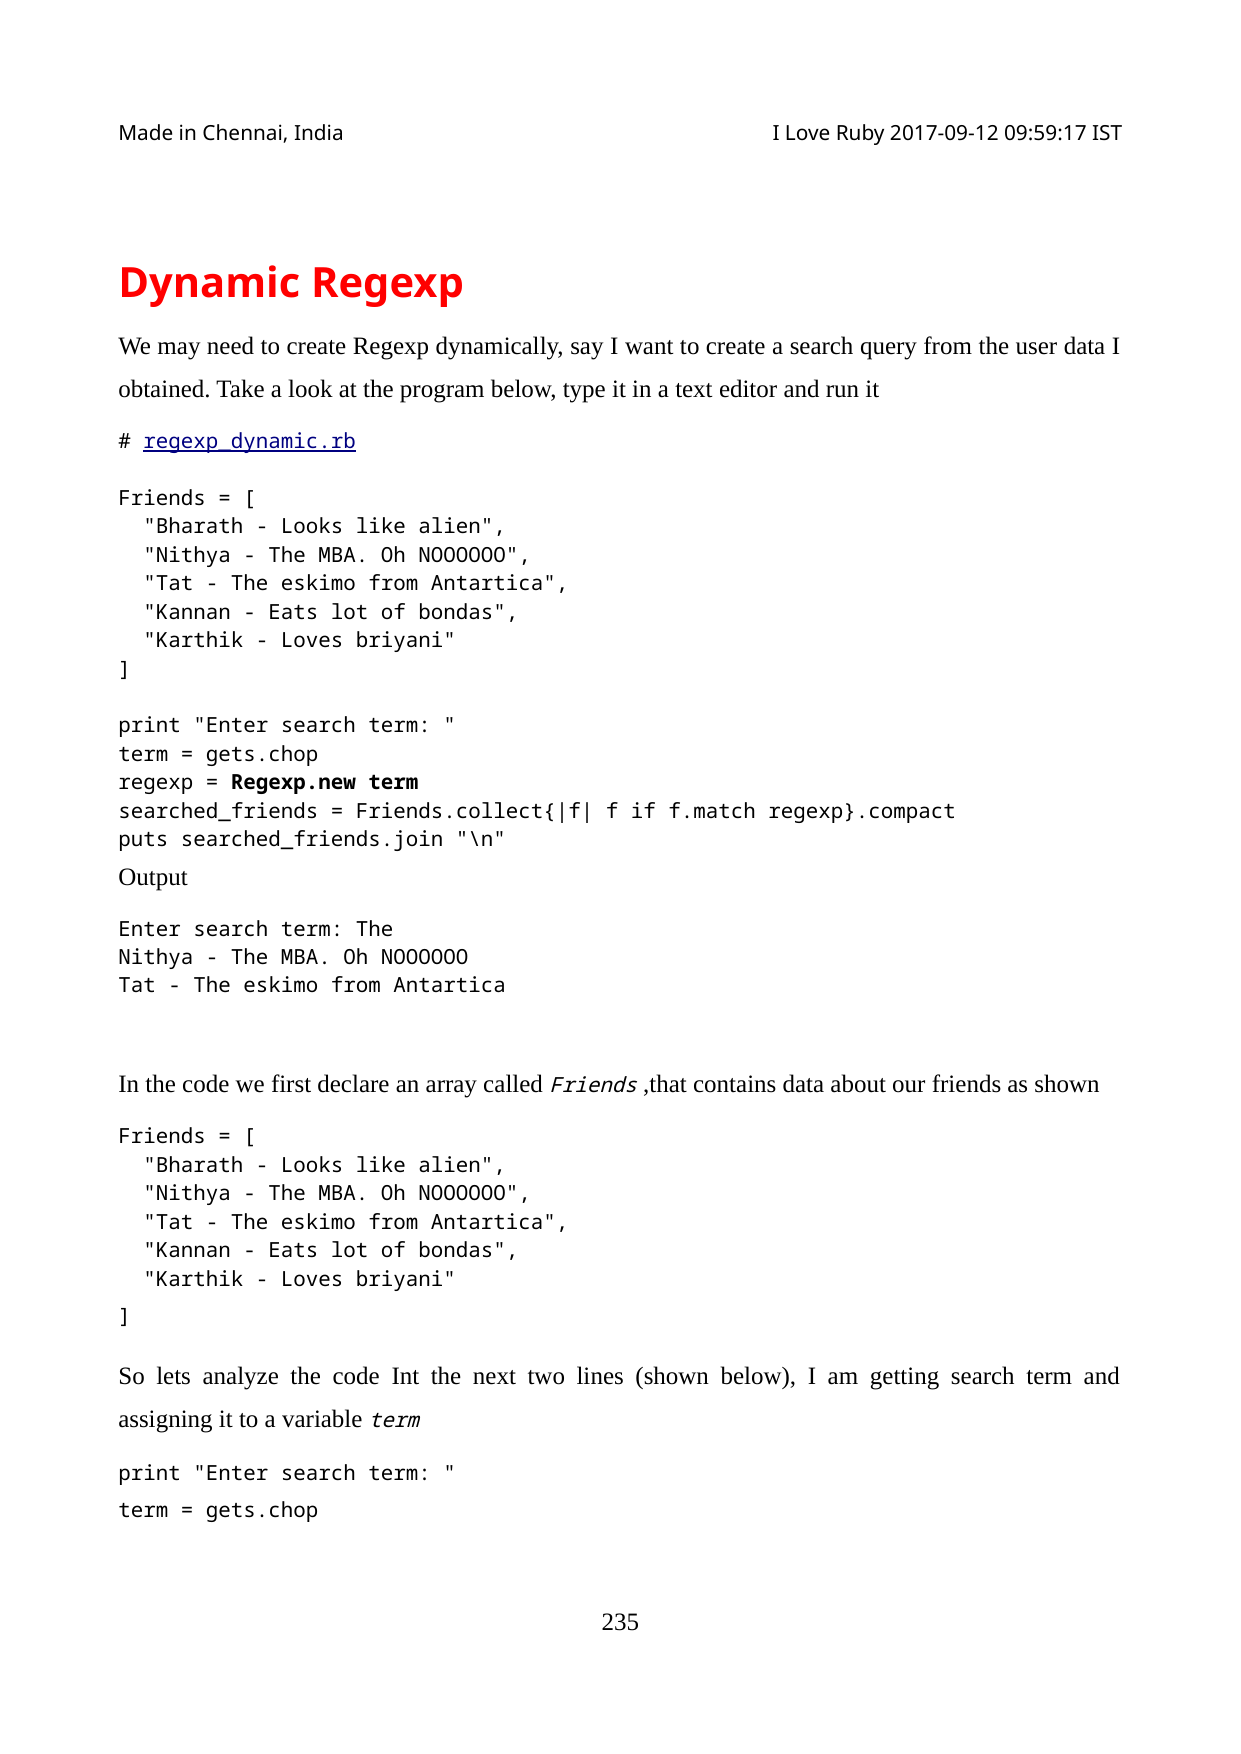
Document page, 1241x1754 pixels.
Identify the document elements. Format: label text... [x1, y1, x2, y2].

text "Tat - The eskimo from Antartica", [118, 568, 1122, 597]
text "Kannan - Eats lot of bondas", [118, 1235, 1122, 1264]
text Nithya - The MBA. Oh NOOOOOO [118, 942, 1122, 971]
text Tat - The eskimo from Antartica [118, 971, 1122, 999]
text Friends = [ [118, 483, 1122, 512]
text ] [118, 1301, 1122, 1329]
text "Tat - The eskimo from Antartica", [118, 1207, 1122, 1235]
text "Kannan - Eats lot of bondas", [118, 597, 1122, 625]
text term = gets.chop [118, 1495, 1122, 1523]
text So lets analyze the code Int the next two lines (shown below), I am getting search term and assigning it to a variable term [118, 1361, 1122, 1434]
text print "Enter search term: " [118, 711, 1122, 739]
text We may need to create Regexp dynamically, say I want to create a search query from the user data I obtained. Take a look at the program below, type it in a text editor and run it [118, 331, 1122, 403]
text regexp = Regexp.new term [118, 767, 1122, 796]
text "Nithya - The MBA. Oh NOOOOOO", [118, 540, 1122, 568]
text "Bharath - Looks like alien", [118, 512, 1122, 540]
text term = gets.chop [118, 739, 1122, 767]
text puts searched_friends.join "\n" [118, 824, 1122, 853]
text Output [118, 862, 1122, 890]
text In the code we first declare an array called Friends ,that contains data about our friends as shown [118, 1069, 1122, 1098]
text "Nithya - The MBA. Oh NOOOOOO", [118, 1178, 1122, 1207]
text "Bharath - Looks like alien", [118, 1150, 1122, 1178]
text # regexp_dynamic.rb [118, 426, 1122, 455]
subtitle Dynamic Regexp [118, 253, 1122, 310]
text "Karthik - Loves briyani" [118, 1264, 1122, 1292]
text ] [118, 654, 1122, 682]
text Friends = [ [118, 1122, 1122, 1150]
text print "Enter search term: " [118, 1458, 1122, 1486]
text Enter search term: The [118, 914, 1122, 942]
text searched_friends = Friends.collect{|f| f if f.match regexp}.compact [118, 796, 1122, 824]
text "Karthik - Loves briyani" [118, 625, 1122, 654]
